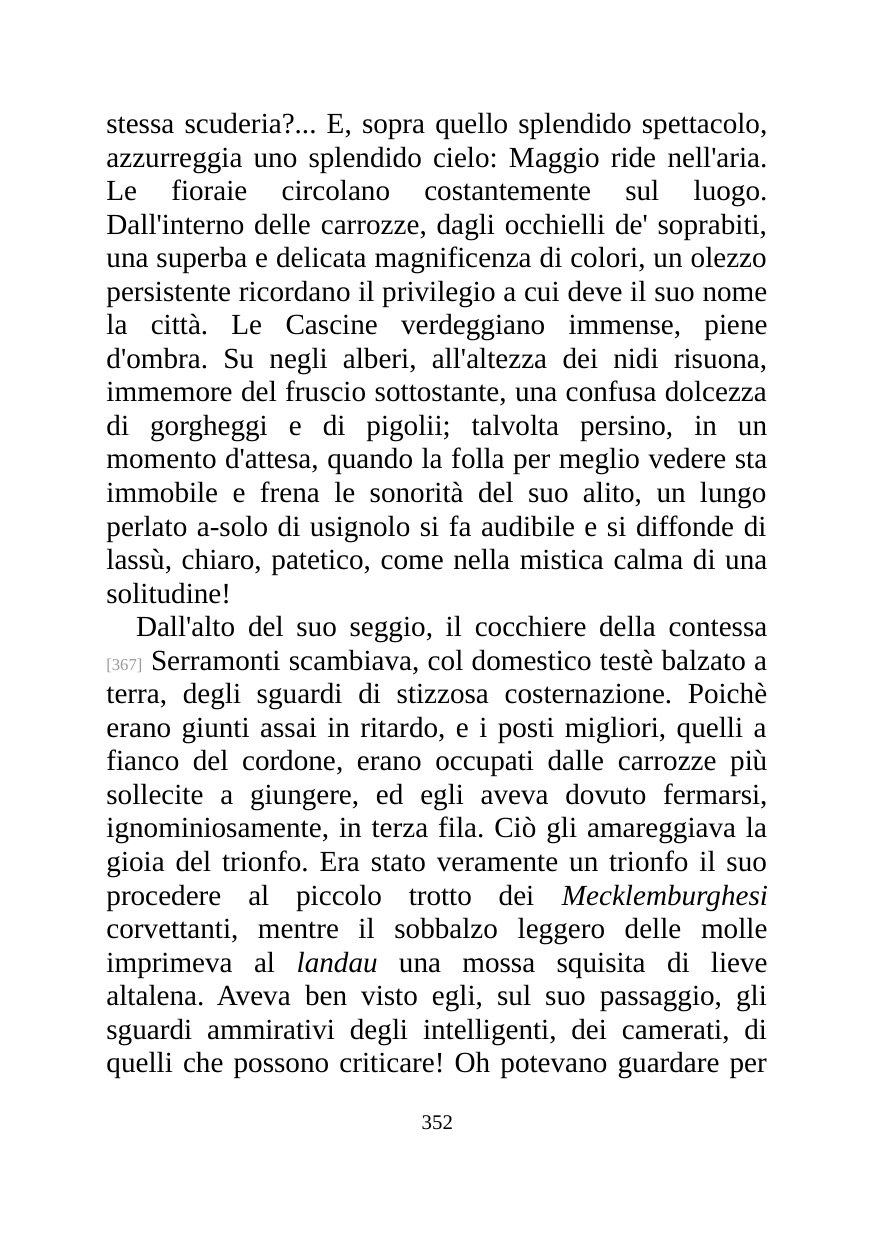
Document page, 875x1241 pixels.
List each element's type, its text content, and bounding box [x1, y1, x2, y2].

text Dall'alto del suo seggio, il cocchiere della contessa [367] Serramonti scambiava, col domestico testè balzato a terra, degli sguardi di stizzosa costernazione. Poichè erano giunti assai in ritardo, e i posti migliori, quelli a fianco del cordone, erano occupati dalle carrozze più sollecite a giungere, ed egli aveva dovuto fermarsi, ignominiosamente, in terza fila. Ciò gli amareggiava la gioia del trionfo. Era stato veramente un trionfo il suo procedere al piccolo trotto dei Mecklemburghesi corvettanti, mentre il sobbalzo leggero delle molle imprimeva al landau una mossa squisita di lieve altalena. Aveva ben visto egli, sul suo passaggio, gli sguardi ammirativi degli intelligenti, dei camerati, di quelli che possono criticare! Oh potevano guardare per [106, 609, 768, 1079]
text stessa scuderia?... E, sopra quello splendido spettacolo, azzurreggia uno splendido cielo: Maggio ride nell'aria. Le fioraie circolano costantemente sul luogo. Dall'interno delle carrozze, dagli occhielli de' soprabiti, una superba e delicata magnificenza di colori, un olezzo persistente ricordano il privilegio a cui deve il suo nome la città. Le Cascine verdeggiano immense, piene d'ombra. Su negli alberi, all'altezza dei nidi risuona, immemore del fruscio sottostante, una confusa dolcezza di gorgheggi e di pigolii; talvolta persino, in un momento d'attesa, quando la folla per meglio vedere sta immobile e frena le sonorità del suo alito, un lungo perlato a-solo di usignolo si fa audibile e si diffonde di lassù, chiaro, patetico, come nella mistica calma di una solitudine! [106, 106, 768, 609]
